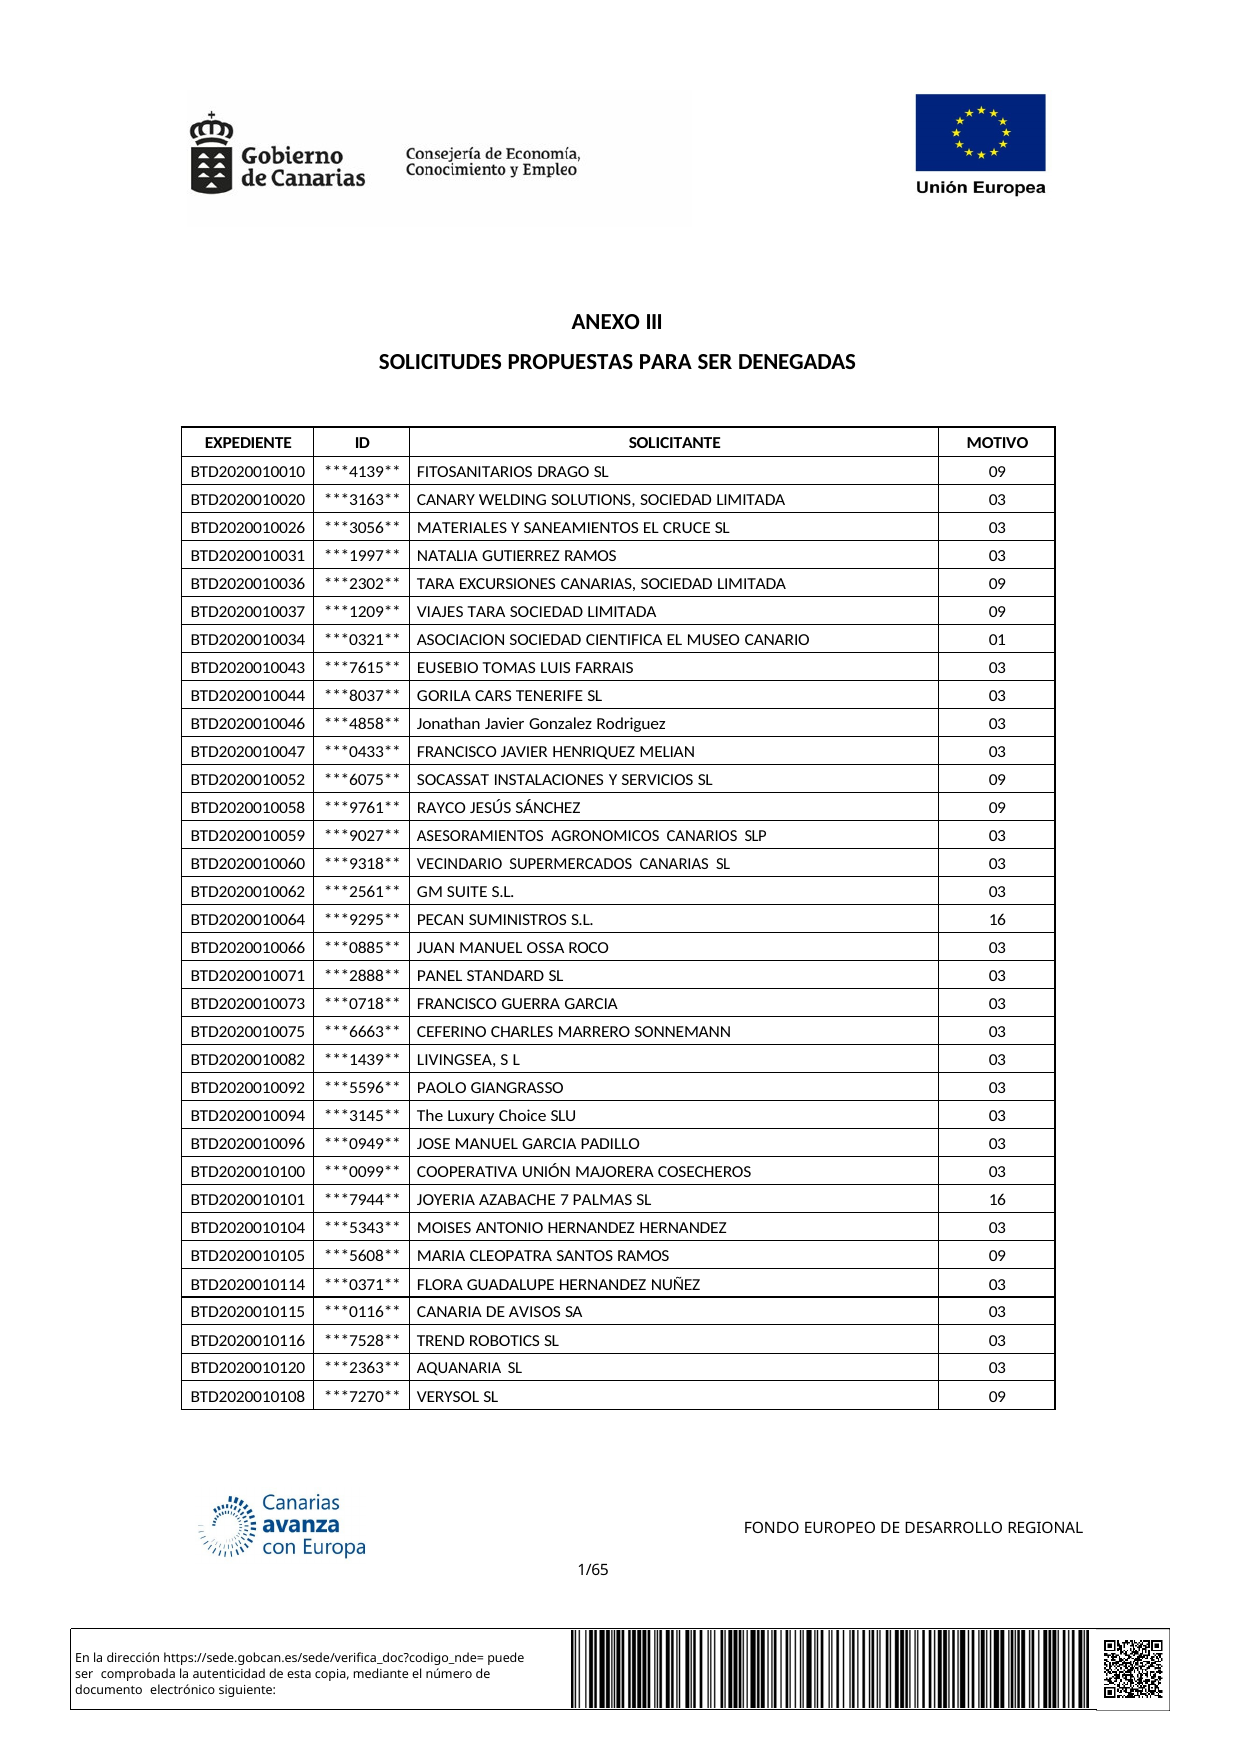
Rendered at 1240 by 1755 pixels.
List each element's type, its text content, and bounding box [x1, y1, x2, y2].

table_cell BTD2020010115 [182, 1298, 313, 1324]
table_header SOLICITANTE [410, 428, 938, 456]
table_cell ***0718** [314, 989, 409, 1016]
table_cell 09 [939, 793, 1054, 820]
table_cell 09 [939, 569, 1054, 596]
table_cell ***5596** [314, 1073, 409, 1100]
table_header ID [314, 428, 409, 456]
table_cell 03 [939, 653, 1054, 680]
table_cell 03 [939, 681, 1054, 708]
table_cell 03 [939, 1157, 1054, 1184]
table_cell ***9761** [314, 793, 409, 820]
table_cell ***0371** [314, 1269, 409, 1296]
table_cell BTD2020010010 [182, 457, 313, 484]
table_cell 03 [939, 1325, 1054, 1352]
table_cell 03 [939, 849, 1054, 876]
table_cell ***0885** [314, 933, 409, 960]
table_cell ***0949** [314, 1129, 409, 1156]
table_cell PECAN SUMINISTROS S.L. [410, 905, 938, 932]
table_cell BTD2020010043 [182, 653, 313, 680]
table_cell 03 [939, 485, 1054, 512]
table_cell BTD2020010096 [182, 1129, 313, 1156]
table_cell BTD2020010104 [182, 1213, 313, 1240]
table_cell ***2363** [314, 1354, 409, 1380]
table_cell ***2302** [314, 569, 409, 596]
table_cell BTD2020010105 [182, 1241, 313, 1268]
table_cell VERYSOL SL [410, 1381, 938, 1408]
table_cell BTD2020010060 [182, 849, 313, 876]
table_cell BTD2020010066 [182, 933, 313, 960]
table_cell ASOCIACION SOCIEDAD CIENTIFICA EL MUSEO CANARIO [410, 625, 938, 652]
table_cell BTD2020010073 [182, 989, 313, 1016]
table_cell AQUANARIA SL [410, 1354, 938, 1380]
text FONDO EUROPEO DE DESARROLLO REGIONAL [743, 1516, 1181, 1538]
table_cell BTD2020010062 [182, 877, 313, 904]
table_cell 03 [939, 541, 1054, 568]
table_cell BTD2020010034 [182, 625, 313, 652]
table_cell 03 [939, 933, 1054, 960]
table_cell JOSE MANUEL GARCIA PADILLO [410, 1129, 938, 1156]
table_cell ***7528** [314, 1325, 409, 1352]
table_cell FLORA GUADALUPE HERNANDEZ NUÑEZ [410, 1269, 938, 1296]
table_cell BTD2020010058 [182, 793, 313, 820]
table_cell SOCASSAT INSTALACIONES Y SERVICIOS SL [410, 765, 938, 792]
table_cell ***4139** [314, 457, 409, 484]
table_cell 03 [939, 1129, 1054, 1156]
table_cell BTD2020010044 [182, 681, 313, 708]
table_cell 03 [939, 989, 1054, 1016]
table_cell 03 [939, 961, 1054, 988]
table_cell 03 [939, 513, 1054, 540]
table_header MOTIVO [939, 428, 1054, 456]
table_cell BTD2020010052 [182, 765, 313, 792]
table_cell ***8037** [314, 681, 409, 708]
table_cell 03 [939, 1269, 1054, 1296]
table_cell ASESORAMIENTOS AGRONOMICOS CANARIOS SLP [410, 821, 938, 848]
table_cell BTD2020010116 [182, 1325, 313, 1352]
table_cell 09 [939, 1381, 1054, 1408]
table_cell ***9318** [314, 849, 409, 876]
table_cell TARA EXCURSIONES CANARIAS, SOCIEDAD LIMITADA [410, 569, 938, 596]
table_cell CEFERINO CHARLES MARRERO SONNEMANN [410, 1017, 938, 1044]
table_cell MARIA CLEOPATRA SANTOS RAMOS [410, 1241, 938, 1268]
table_cell ***6075** [314, 765, 409, 792]
table_cell VECINDARIO SUPERMERCADOS CANARIAS SL [410, 849, 938, 876]
table_cell 03 [939, 1213, 1054, 1240]
table_cell GORILA CARS TENERIFE SL [410, 681, 938, 708]
table_cell ***9027** [314, 821, 409, 848]
table_cell ***3163** [314, 485, 409, 512]
table_cell Jonathan Javier Gonzalez Rodriguez [410, 709, 938, 736]
table_cell BTD2020010100 [182, 1157, 313, 1184]
table_cell 09 [939, 1241, 1054, 1268]
table_cell GM SUITE S.L. [410, 877, 938, 904]
table_cell EUSEBIO TOMAS LUIS FARRAIS [410, 653, 938, 680]
table_cell TREND ROBOTICS SL [410, 1325, 938, 1352]
table_cell BTD2020010059 [182, 821, 313, 848]
table_cell JOYERIA AZABACHE 7 PALMAS SL [410, 1185, 938, 1212]
table_cell BTD2020010026 [182, 513, 313, 540]
table_cell 03 [939, 877, 1054, 904]
table_cell BTD2020010075 [182, 1017, 313, 1044]
table_cell 03 [939, 1101, 1054, 1128]
table_cell 09 [939, 597, 1054, 624]
table_cell BTD2020010036 [182, 569, 313, 596]
table_cell BTD2020010082 [182, 1045, 313, 1072]
table_cell ***7270** [314, 1381, 409, 1408]
table_cell The Luxury Choice SLU [410, 1101, 938, 1128]
table_cell 16 [939, 1185, 1054, 1212]
table_cell ***7615** [314, 653, 409, 680]
table_cell ***1439** [314, 1045, 409, 1072]
text 1/65 [241, 1559, 945, 1580]
table_cell ***0433** [314, 737, 409, 764]
table_cell VIAJES TARA SOCIEDAD LIMITADA [410, 597, 938, 624]
table_cell BTD2020010108 [182, 1381, 313, 1408]
table_cell BTD2020010047 [182, 737, 313, 764]
table_cell FRANCISCO GUERRA GARCIA [410, 989, 938, 1016]
table_cell 09 [939, 457, 1054, 484]
table_cell 03 [939, 709, 1054, 736]
table_cell ***6663** [314, 1017, 409, 1044]
table_cell ***9295** [314, 905, 409, 932]
table_cell COOPERATIVA UNIÓN MAJORERA COSECHEROS [410, 1157, 938, 1184]
table_cell PANEL STANDARD SL [410, 961, 938, 988]
table_cell 03 [939, 1045, 1054, 1072]
table_cell JUAN MANUEL OSSA ROCO [410, 933, 938, 960]
table_cell LIVINGSEA, S L [410, 1045, 938, 1072]
table_cell BTD2020010020 [182, 485, 313, 512]
table_cell BTD2020010101 [182, 1185, 313, 1212]
table_cell BTD2020010120 [182, 1354, 313, 1380]
table_cell ***0099** [314, 1157, 409, 1184]
table_cell 03 [939, 1017, 1054, 1044]
table_cell ***1209** [314, 597, 409, 624]
table_cell 03 [939, 737, 1054, 764]
table_cell BTD2020010094 [182, 1101, 313, 1128]
table_cell NATALIA GUTIERREZ RAMOS [410, 541, 938, 568]
table_cell 03 [939, 1298, 1054, 1324]
table_cell BTD2020010064 [182, 905, 313, 932]
table_cell ***2888** [314, 961, 409, 988]
table_cell ***4858** [314, 709, 409, 736]
table_cell 01 [939, 625, 1054, 652]
table_cell BTD2020010037 [182, 597, 313, 624]
table_cell ***5343** [314, 1213, 409, 1240]
table_cell MATERIALES Y SANEAMIENTOS EL CRUCE SL [410, 513, 938, 540]
table_cell 09 [939, 765, 1054, 792]
table_cell BTD2020010114 [182, 1269, 313, 1296]
table_cell RAYCO JESÚS SÁNCHEZ [410, 793, 938, 820]
table_cell PAOLO GIANGRASSO [410, 1073, 938, 1100]
table_cell FITOSANITARIOS DRAGO SL [410, 457, 938, 484]
table_cell BTD2020010071 [182, 961, 313, 988]
table_cell ***0116** [314, 1298, 409, 1324]
table_cell ***5608** [314, 1241, 409, 1268]
table_cell ***7944** [314, 1185, 409, 1212]
table_cell ***3145** [314, 1101, 409, 1128]
table_cell CANARIA DE AVISOS SA [410, 1298, 938, 1324]
table_cell ***1997** [314, 541, 409, 568]
table_cell BTD2020010092 [182, 1073, 313, 1100]
table_cell ***3056** [314, 513, 409, 540]
table_cell 03 [939, 821, 1054, 848]
table_cell ***2561** [314, 877, 409, 904]
table_cell CANARY WELDING SOLUTIONS, SOCIEDAD LIMITADA [410, 485, 938, 512]
text ANEXO III [290, 307, 945, 335]
table_cell BTD2020010031 [182, 541, 313, 568]
table_cell MOISES ANTONIO HERNANDEZ HERNANDEZ [410, 1213, 938, 1240]
table_cell 03 [939, 1354, 1054, 1380]
table_cell BTD2020010046 [182, 709, 313, 736]
table_cell 16 [939, 905, 1054, 932]
text SOLICITUDES PROPUESTAS PARA SER DENEGADAS [290, 347, 945, 375]
table_cell ***0321** [314, 625, 409, 652]
table_cell 03 [939, 1073, 1054, 1100]
table_header EXPEDIENTE [182, 428, 313, 456]
table_cell FRANCISCO JAVIER HENRIQUEZ MELIAN [410, 737, 938, 764]
